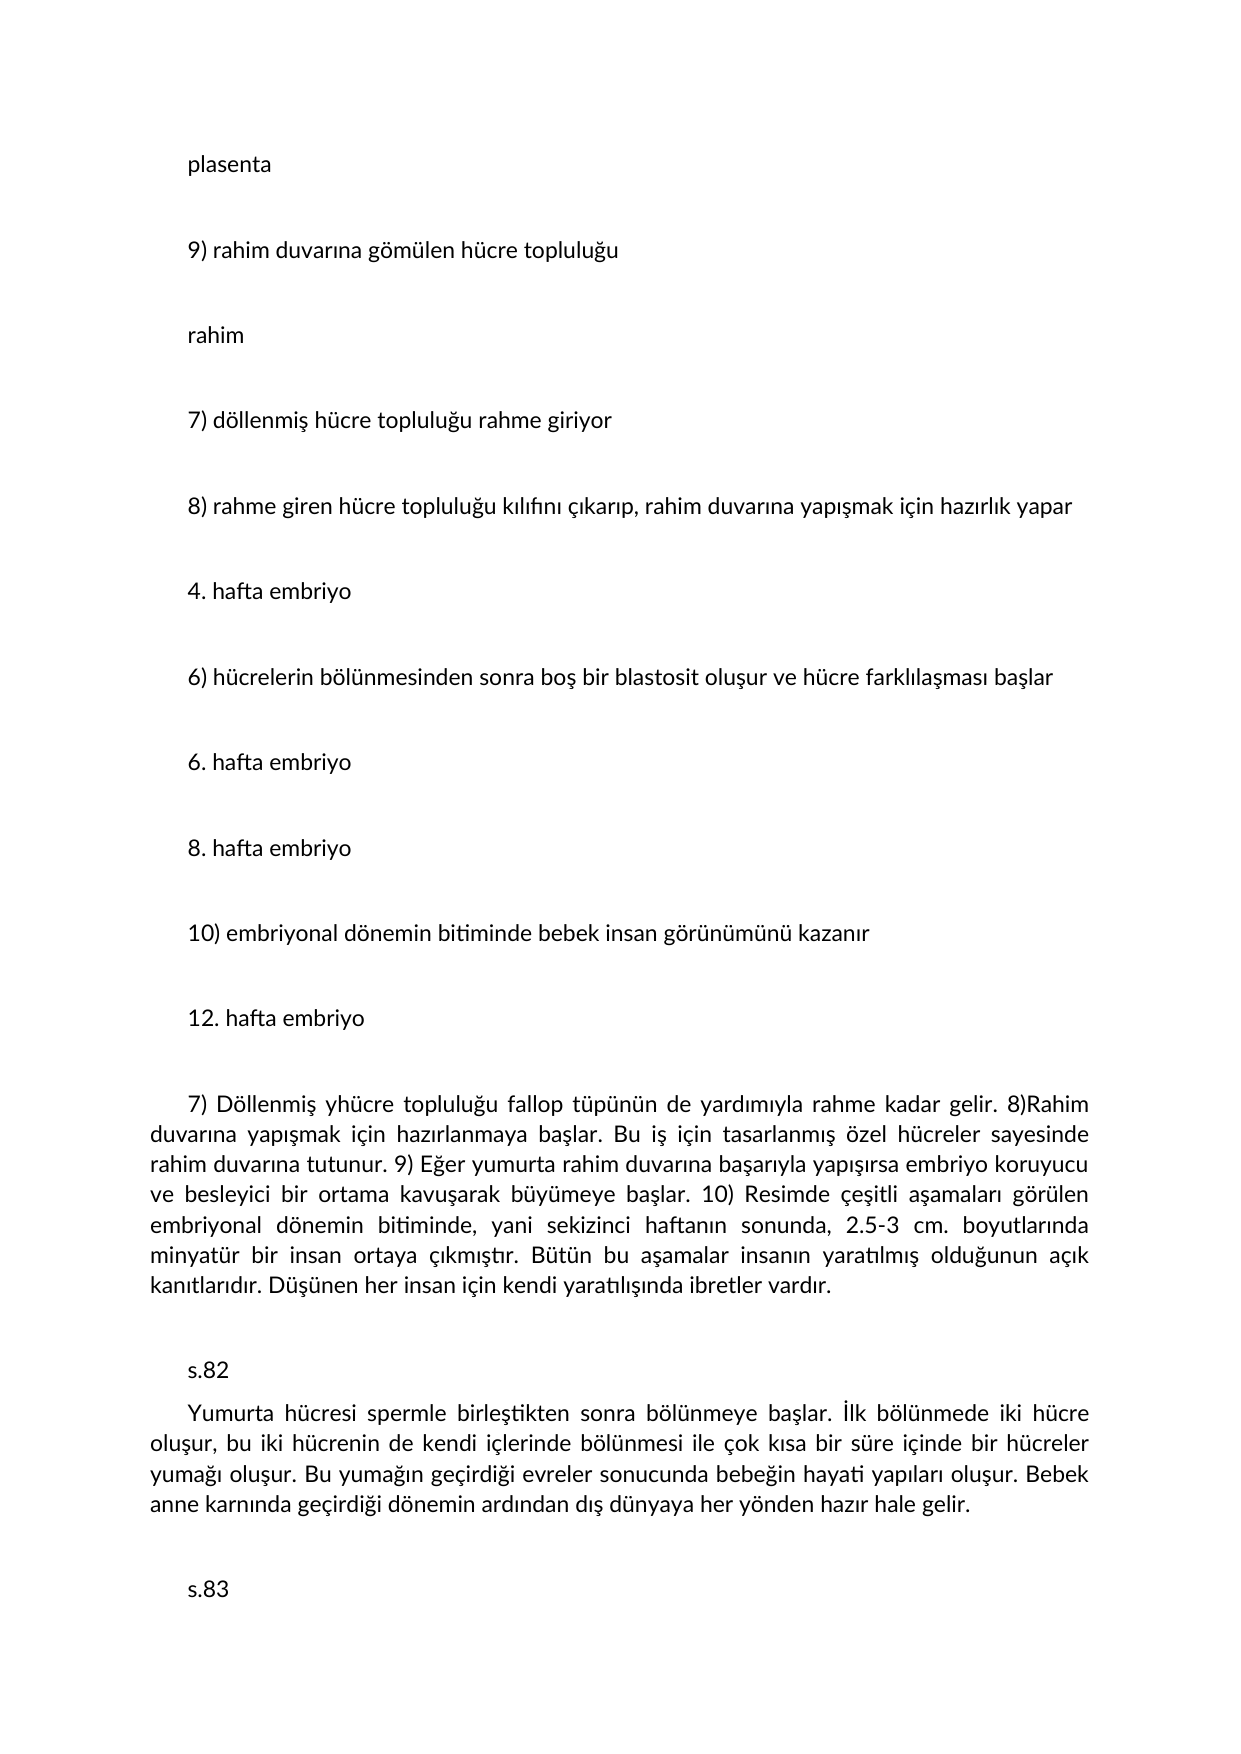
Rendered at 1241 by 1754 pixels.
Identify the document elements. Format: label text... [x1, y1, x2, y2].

text 4. hafta embriyo [150, 577, 1090, 604]
text s.82 [150, 1356, 1090, 1384]
text 7) döllenmiş hücre topluluğu rahme giriyor [150, 406, 1090, 434]
text 7) Döllenmiş yhücre topluluğu fallop tüpünün de yardımıyla rahme kadar gelir. 8)Rahim duvarına yapışmak için hazırlanmaya başlar. Bu iş için tasarlanmış özel hücreler sayesinde rahim duvarına tutunur. 9) Eğer yumurta rahim duvarına başarıyla yapışırsa embriyo koruyucu ve besleyici bir ortama kavuşarak büyümeye başlar. 10) Resimde çeşitli aşamaları görülen embriyonal dönemin bitiminde, yani sekizinci haftanın sonunda, 2.5-3 cm. boyutlarında minyatür bir insan ortaya çıkmıştır. Bütün bu aşamalar insanın yaratılmış olduğunun açık kanıtlarıdır. Düşünen her insan için kendi yaratılışında ibretler vardır. [150, 1089, 1090, 1298]
text rahim [150, 321, 1090, 348]
text plasenta [150, 150, 1090, 177]
text s.83 [150, 1575, 1090, 1602]
text 6) hücrelerin bölünmesinden sonra boş bir blastosit oluşur ve hücre farklılaşması başlar [150, 662, 1090, 690]
text 6. hafta embriyo [150, 748, 1090, 775]
text 10) embriyonal dönemin bitiminde bebek insan görünümünü kazanır [150, 919, 1090, 946]
text 9) rahim duvarına gömülen hücre topluluğu [150, 235, 1090, 263]
text 8) rahme giren hücre topluluğu kılıfını çıkarıp, rahim duvarına yapışmak için hazırlık yapar [150, 492, 1090, 519]
text 8. hafta embriyo [150, 833, 1090, 861]
text Yumurta hücresi spermle birleştikten sonra bölünmeye başlar. İlk bölünmede iki hücre oluşur, bu iki hücrenin de kendi içlerinde bölünmesi ile çok kısa bir süre içinde bir hücreler yumağı oluşur. Bu yumağın geçirdiği evreler sonucunda bebeğin hayati yapıları oluşur. Bebek anne karnında geçirdiği dönemin ardından dış dünyaya her yönden hazır hale gelir. [150, 1399, 1090, 1517]
text 12. hafta embriyo [150, 1004, 1090, 1032]
